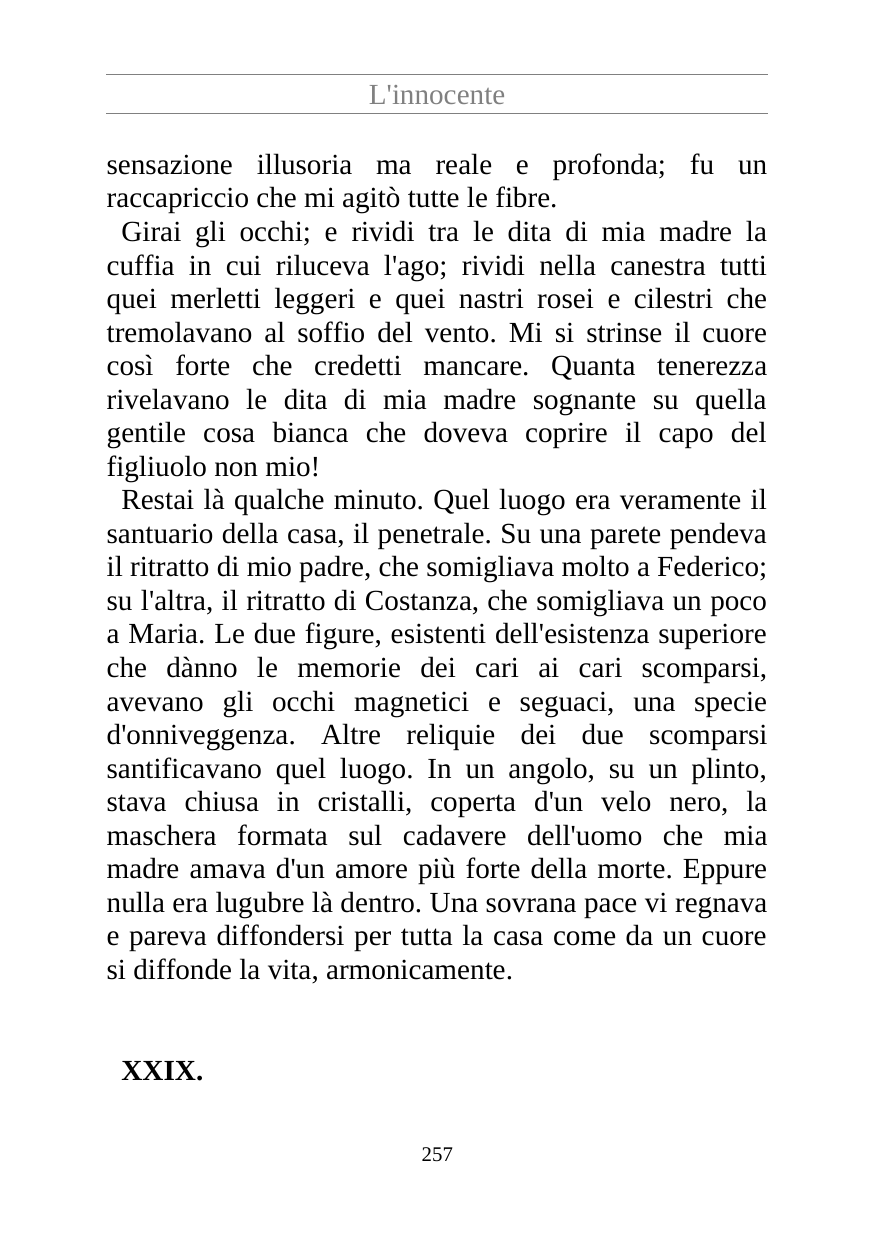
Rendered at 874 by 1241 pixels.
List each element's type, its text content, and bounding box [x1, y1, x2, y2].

text XXIX. [106, 1053, 768, 1086]
text sensazione illusoria ma reale e profonda; fu un raccapriccio che mi agitò tutte le fibre. [106, 147, 768, 214]
text Restai là qualche minuto. Quel luogo era veramente il santuario della casa, il penetrale. Su una parete pendeva il ritratto di mio padre, che somigliava molto a Federico; su l'altra, il ritratto di Costanza, che somigliava un poco a Maria. Le due figure, esistenti dell'esistenza superiore che dànno le memorie dei cari ai cari scomparsi, avevano gli occhi magnetici e seguaci, una specie d'onniveggenza. Altre reliquie dei due scomparsi santificavano quel luogo. In un angolo, su un plinto, stava chiusa in cristalli, coperta d'un velo nero, la maschera formata sul cadavere dell'uomo che mia madre amava d'un amore più forte della morte. Eppure nulla era lugubre là dentro. Una sovrana pace vi regnava e pareva diffondersi per tutta la casa come da un cuore si diffonde la vita, armonicamente. [106, 482, 768, 986]
text Girai gli occhi; e rividi tra le dita di mia madre la cuffia in cui riluceva l'ago; rividi nella canestra tutti quei merletti leggeri e quei nastri rosei e cilestri che tremolavano al soffio del vento. Mi si strinse il cuore così forte che credetti mancare. Quanta tenerezza rivelavano le dita di mia madre sognante su quella gentile cosa bianca che doveva coprire il capo del figliuolo non mio! [106, 214, 768, 482]
